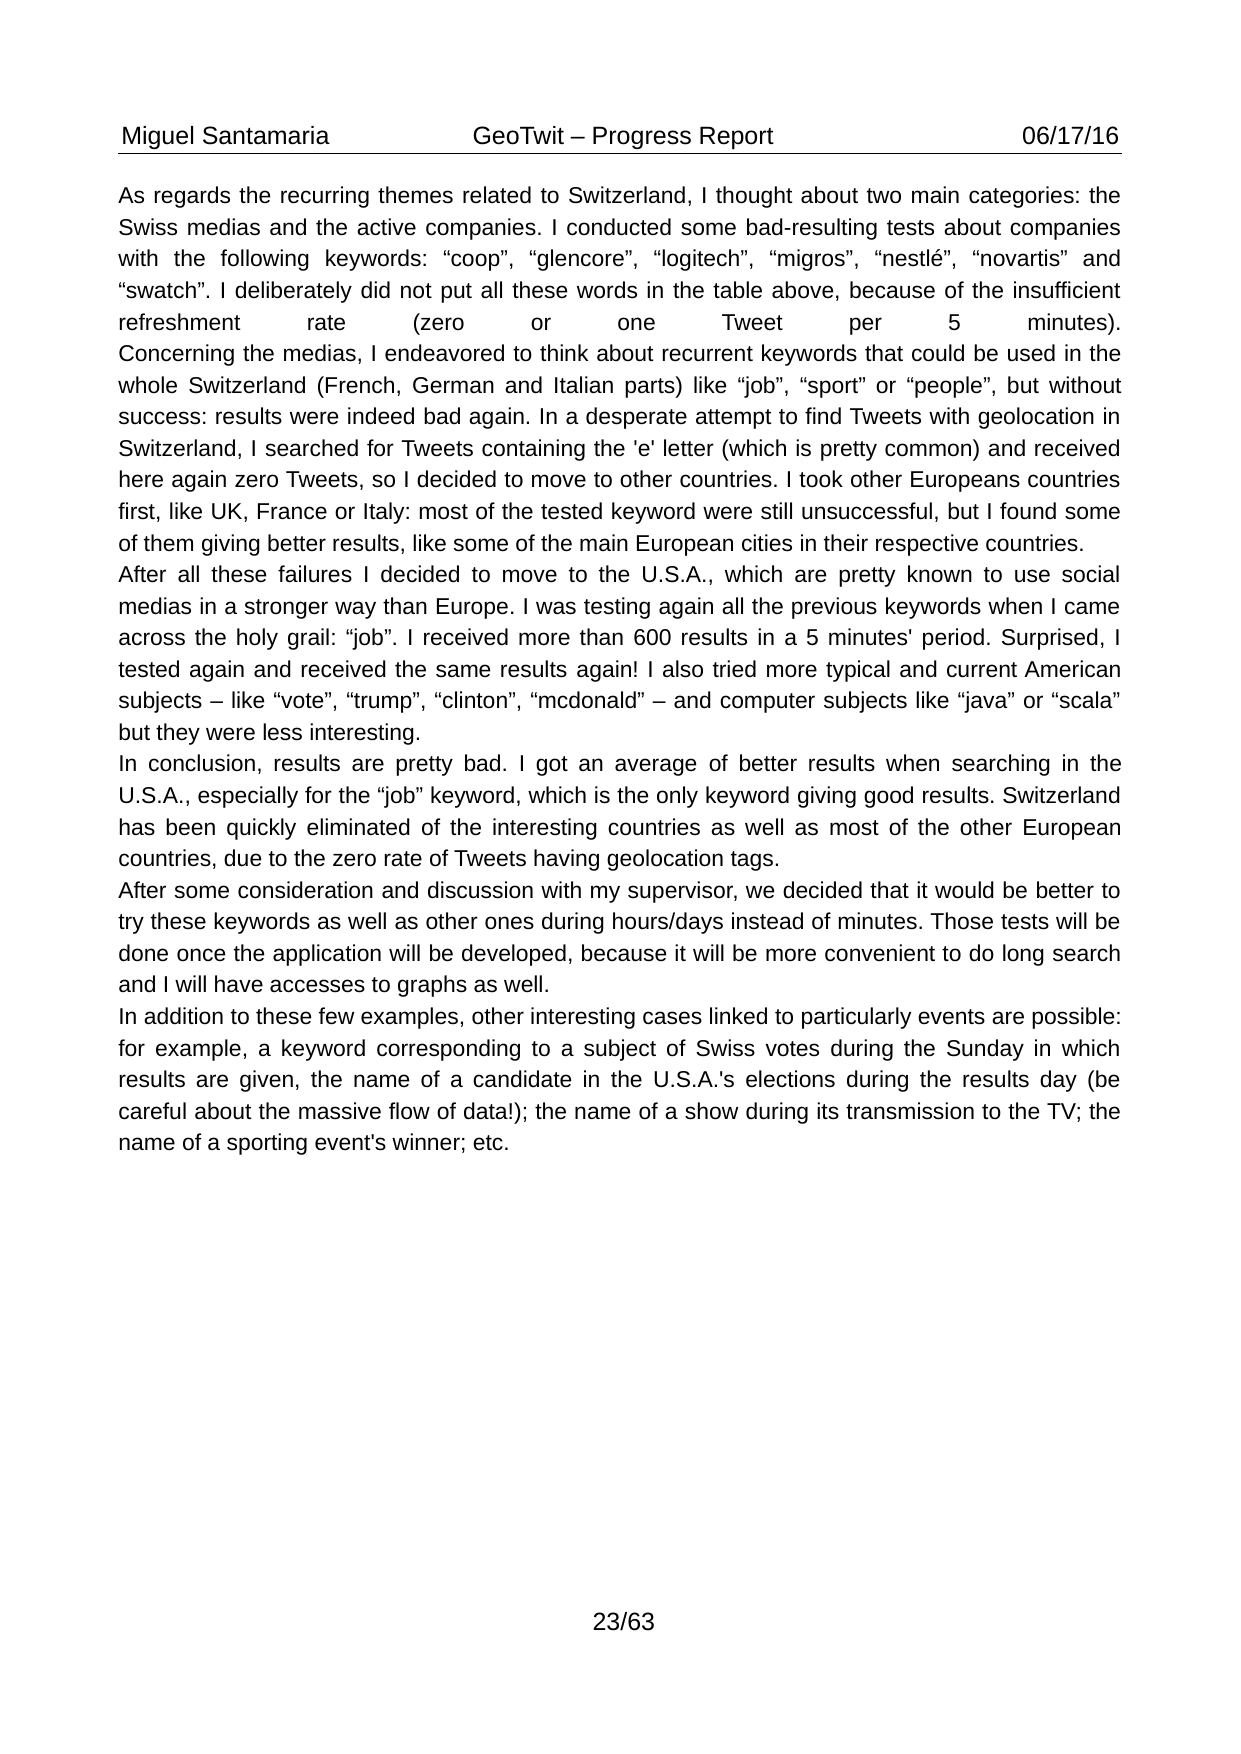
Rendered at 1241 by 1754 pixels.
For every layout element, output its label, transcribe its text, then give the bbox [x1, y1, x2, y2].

text After all these failures I decided to move to the U.S.A., which are pretty known to use social medias in a stronger way than Europe. I was testing again all the previous keywords when I came across the holy grail: “job”. I received more than 600 results in a 5 minutes' period. Surprised, I tested again and received the same results again! I also tried more typical and current American subjects – like “vote”, “trump”, “clinton”, “mcdonald” – and computer subjects like “java” or “scala” but they were less interesting. [118, 561, 1122, 745]
text As regards the recurring themes related to Switzerland, I thought about two main categories: the Swiss medias and the active companies. I conducted some bad-resulting tests about companies with the following keywords: “coop”, “glencore”, “logitech”, “migros”, “nestlé”, “novartis” and “swatch”. I deliberately did not put all these words in the table above, because of the insufficient refreshment rate (zero or one Tweet per 5 minutes). Concerning the medias, I endeavored to think about recurrent keywords that could be used in the whole Switzerland (French, German and Italian parts) like “job”, “sport” or “people”, but without success: results were indeed bad again. In a desperate attempt to find Tweets with geolocation in Switzerland, I searched for Tweets containing the 'e' letter (which is pretty common) and received here again zero Tweets, so I decided to move to other countries. I took other Europeans countries first, like UK, France or Italy: most of the tested keyword were still unsuccessful, but I found some of them giving better results, like some of the main European cities in their respective countries. [118, 182, 1122, 556]
text In conclusion, results are pretty bad. I got an average of better results when searching in the U.S.A., especially for the “job” keyword, which is the only keyword giving good results. Switzerland has been quickly eliminated of the interesting countries as well as most of the other European countries, due to the zero rate of Tweets having geolocation tags. [118, 750, 1122, 871]
text After some consideration and discussion with my supervisor, we decided that it would be better to try these keywords as well as other ones during hours/days instead of minutes. Those tests will be done once the application will be developed, because it will be more convenient to do long search and I will have accesses to graphs as well. [118, 877, 1122, 998]
text In addition to these few examples, other interesting cases linked to particularly events are possible: for example, a keyword corresponding to a subject of Swiss votes during the Sunday in which results are given, the name of a candidate in the U.S.A.'s elections during the results day (be careful about the massive flow of data!); the name of a show during its transmission to the TV; the name of a sporting event's winner; etc. [118, 1003, 1122, 1156]
